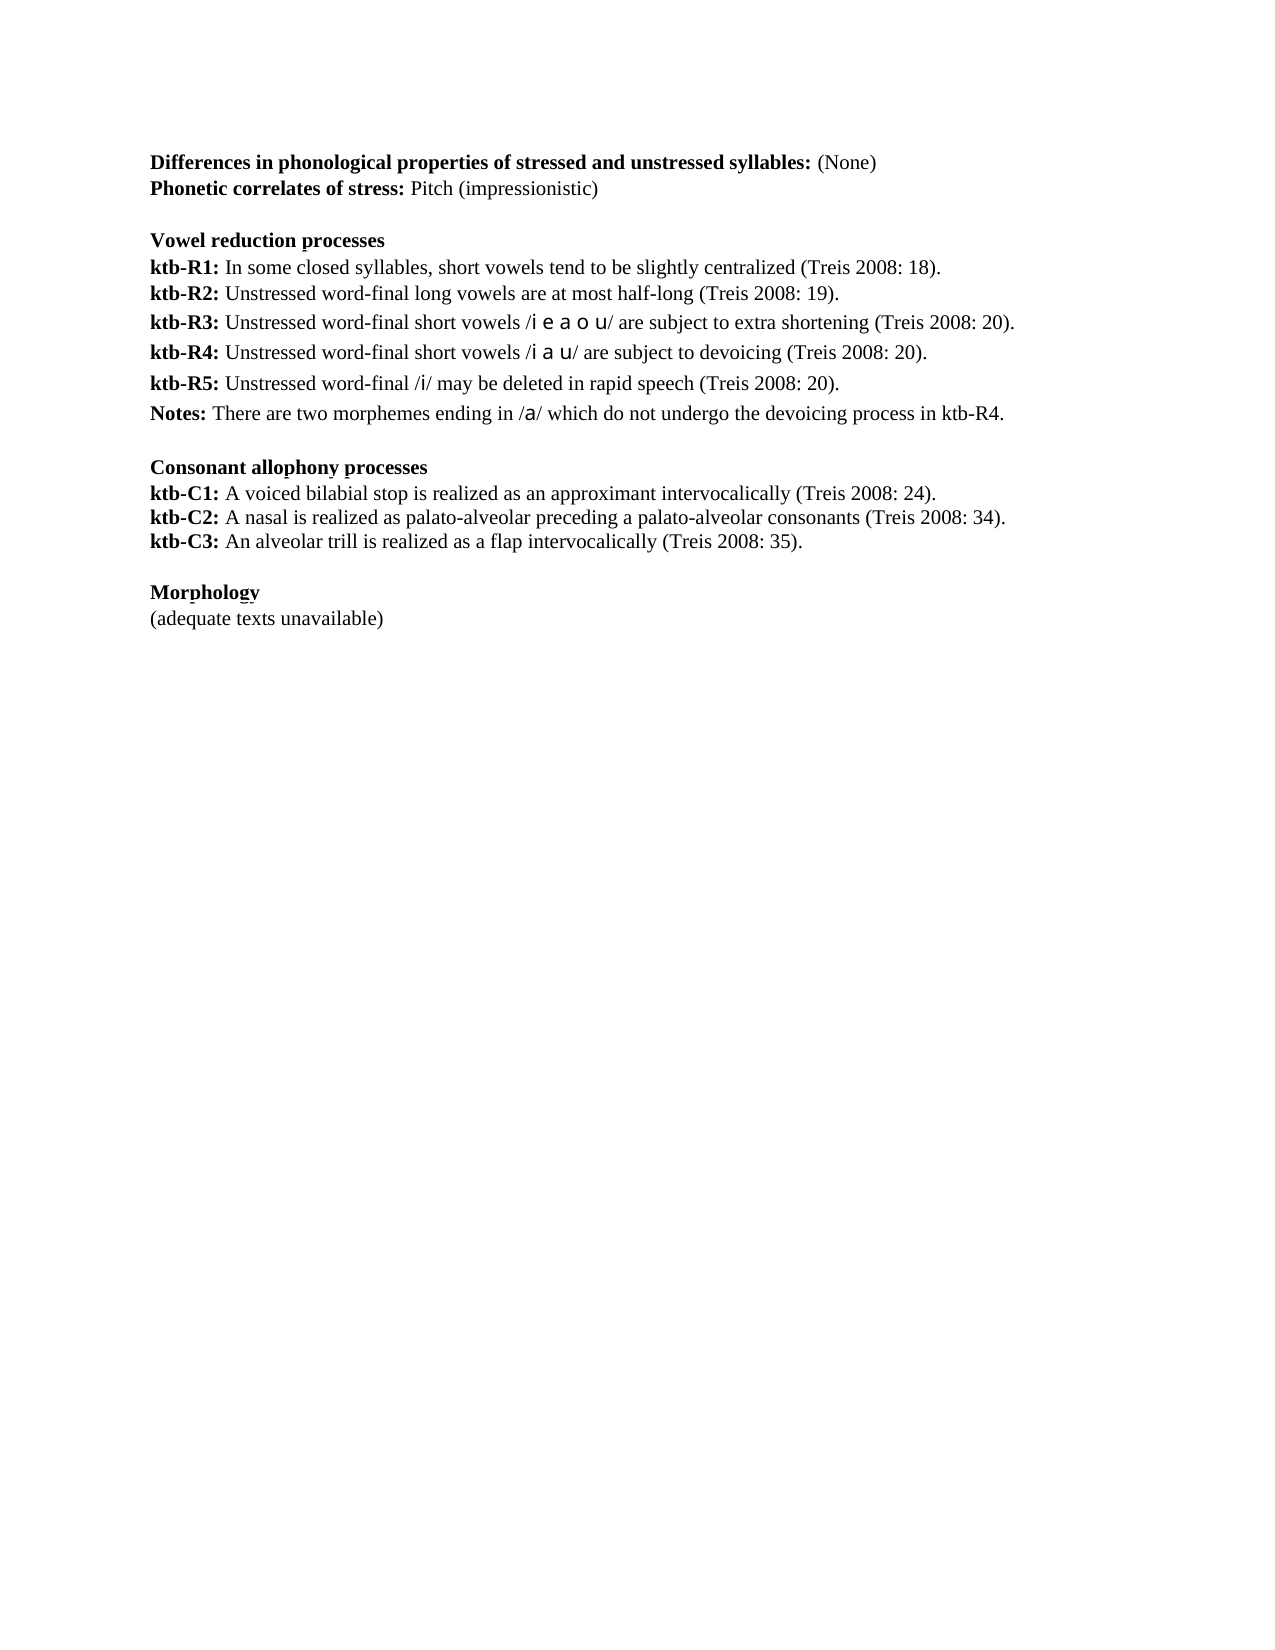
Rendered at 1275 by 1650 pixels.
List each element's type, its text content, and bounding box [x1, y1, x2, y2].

text Notes: There are two morphemes ending in /a/ which do not undergo the devoicing process in ktb-R4. [150, 398, 1125, 427]
text ktb-R2: Unstressed word-final long vowels are at most half-long (Treis 2008: 19). [150, 281, 1125, 305]
text ktb-R5: Unstressed word-final /i/ may be deleted in rapid speech (Treis 2008: 20). [150, 368, 1125, 396]
text Consonant allophony processes [150, 455, 1125, 479]
text (adequate texts unavailable) [150, 606, 1125, 630]
text ktb-R3: Unstressed word-final short vowels /i e a o u/ are subject to extra shortening (Treis 2008: 20). [150, 307, 1125, 335]
text ktb-C3: An alveolar trill is realized as a flap intervocalically (Treis 2008: 35). [150, 529, 1125, 553]
text ktb-R1: In some closed syllables, short vowels tend to be slightly centralized (Treis 2008: 18). [150, 254, 1125, 279]
text Phonetic correlates of stress: Pitch (impressionistic) [150, 176, 1125, 200]
text Morphology [150, 579, 1125, 604]
text ktb-R4: Unstressed word-final short vowels /i a u/ are subject to devoicing (Treis 2008: 20). [150, 337, 1125, 366]
text Differences in phonological properties of stressed and unstressed syllables: (None) [150, 150, 1125, 174]
text ktb-C1: A voiced bilabial stop is realized as an approximant intervocalically (Treis 2008: 24). [150, 481, 1125, 505]
text ktb-C2: A nasal is realized as palato-alveolar preceding a palato-alveolar consonants (Treis 2008: 34). [150, 505, 1125, 529]
text Vowel reduction processes [150, 228, 1125, 252]
